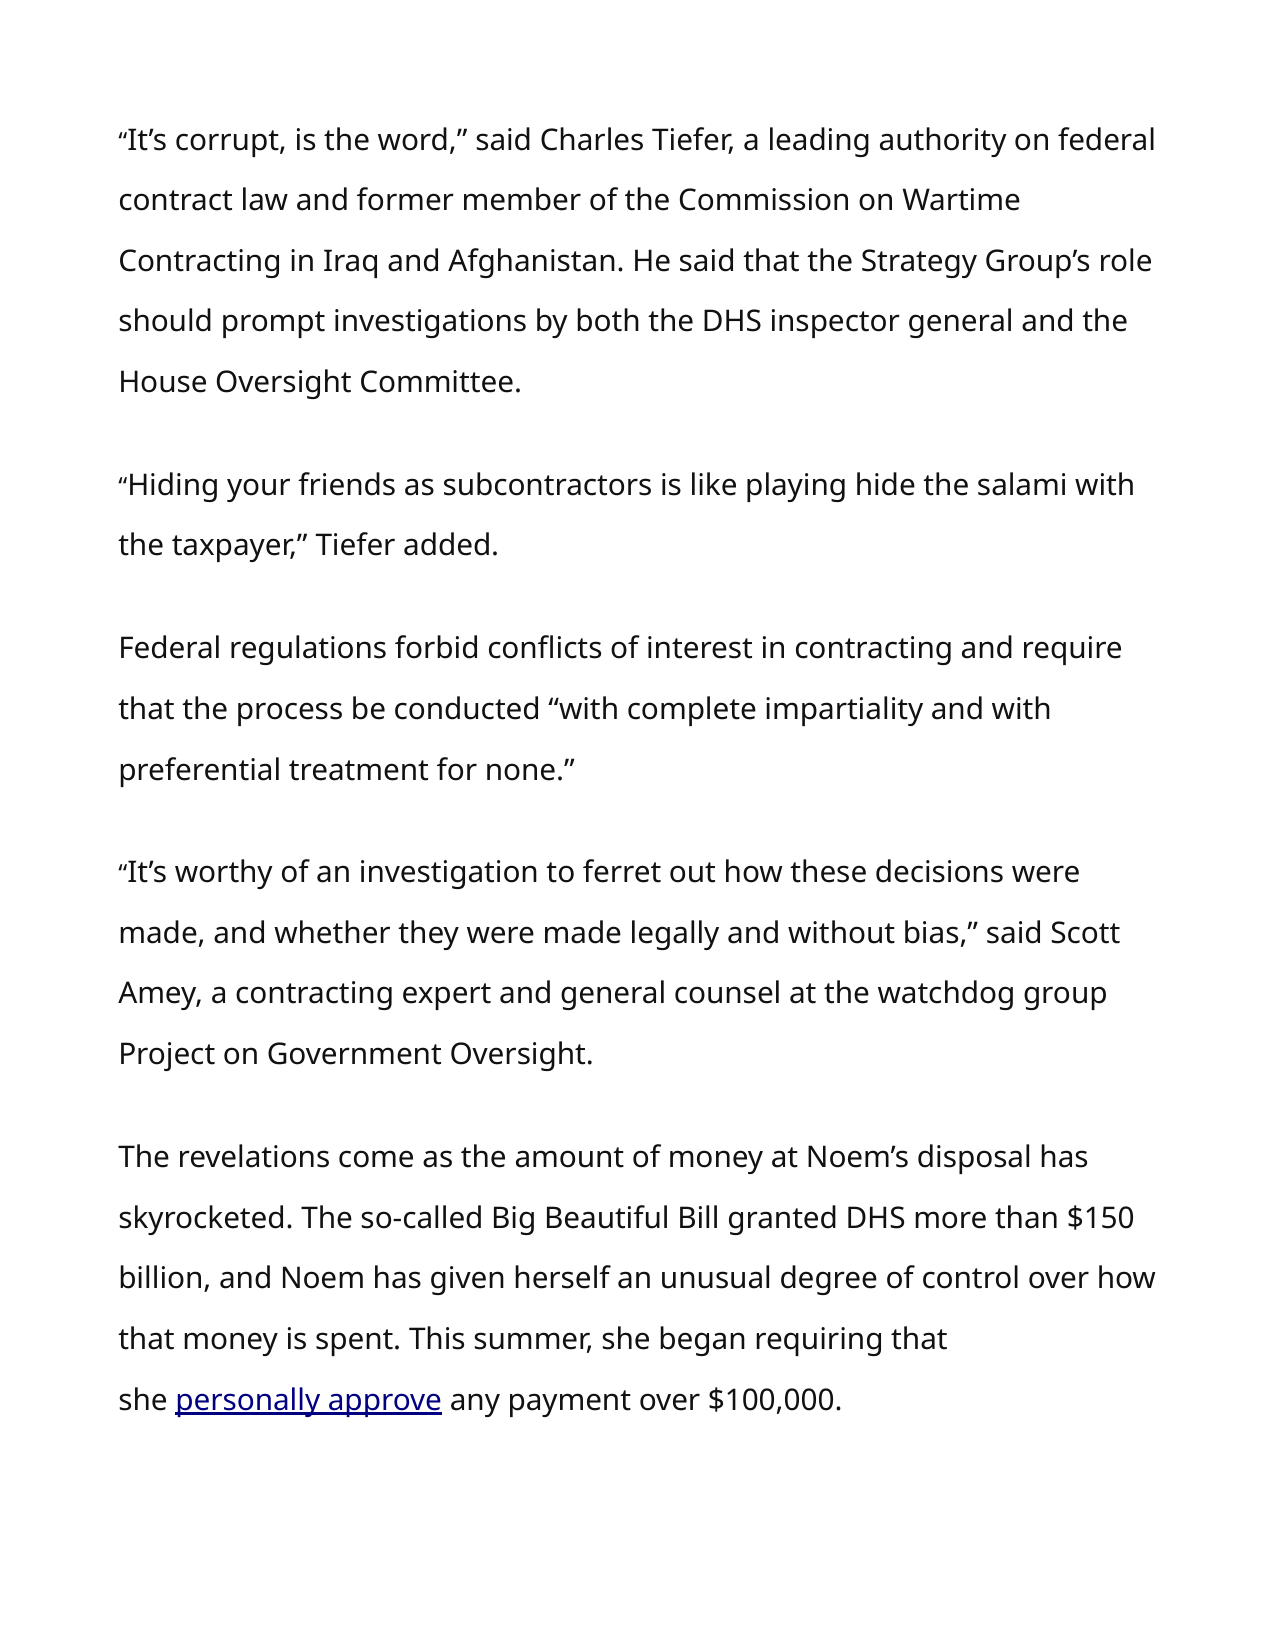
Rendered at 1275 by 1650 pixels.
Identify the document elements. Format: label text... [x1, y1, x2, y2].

text Federal regulations forbid conflicts of interest in contracting and require that the process be conducted “with complete impartiality and with preferential treatment for none.” [118, 627, 1157, 788]
text “It’s corrupt, is the word,” said Charles Tiefer, a leading authority on federal contract law and former member of the Commission on Wartime Contracting in Iraq and Afghanistan. He said that the Strategy Group’s role should prompt investigations by both the DHS inspector general and the House Oversight Committee. [118, 118, 1157, 401]
text “Hiding your friends as subcontractors is like playing hide the salami with the taxpayer,” Tiefer added. [118, 463, 1157, 564]
text “It’s worthy of an investigation to ferret out how these decisions were made, and whether they were made legally and without bias,” said Scott Amey, a contracting expert and general counsel at the watchdog group Project on Government Oversight. [118, 851, 1157, 1073]
text The revelations come as the amount of money at Noem’s disposal has skyrocketed. The so-called Big Beautiful Bill granted DHS more than $150 billion, and Noem has given herself an unusual degree of control over how that money is spent. This summer, she began requiring that she personally approve any payment over $100,000. [118, 1136, 1157, 1418]
